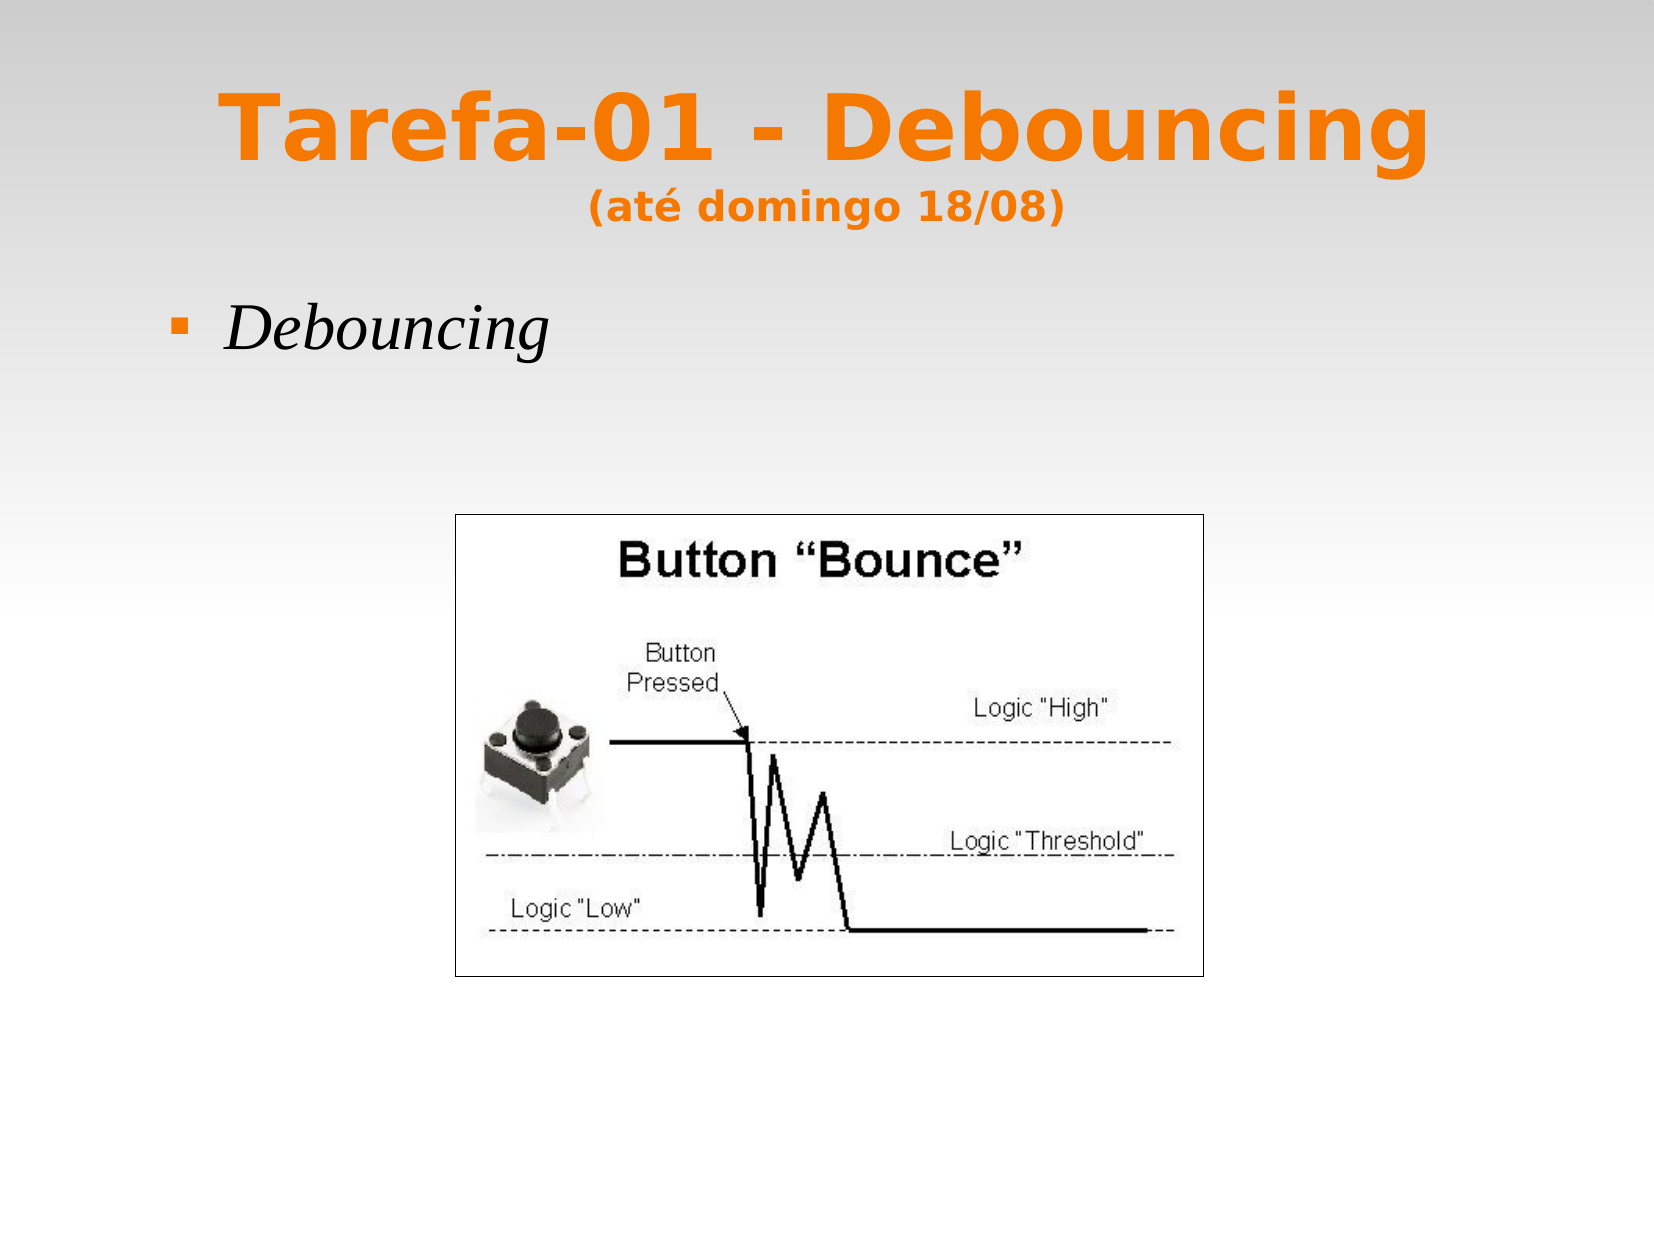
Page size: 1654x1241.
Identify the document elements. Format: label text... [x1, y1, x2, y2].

picture [455, 513, 1204, 977]
list Debouncing [82, 290, 1571, 1109]
title Tarefa-01 - Debouncing (até domingo 18/08) [82, 49, 1571, 257]
